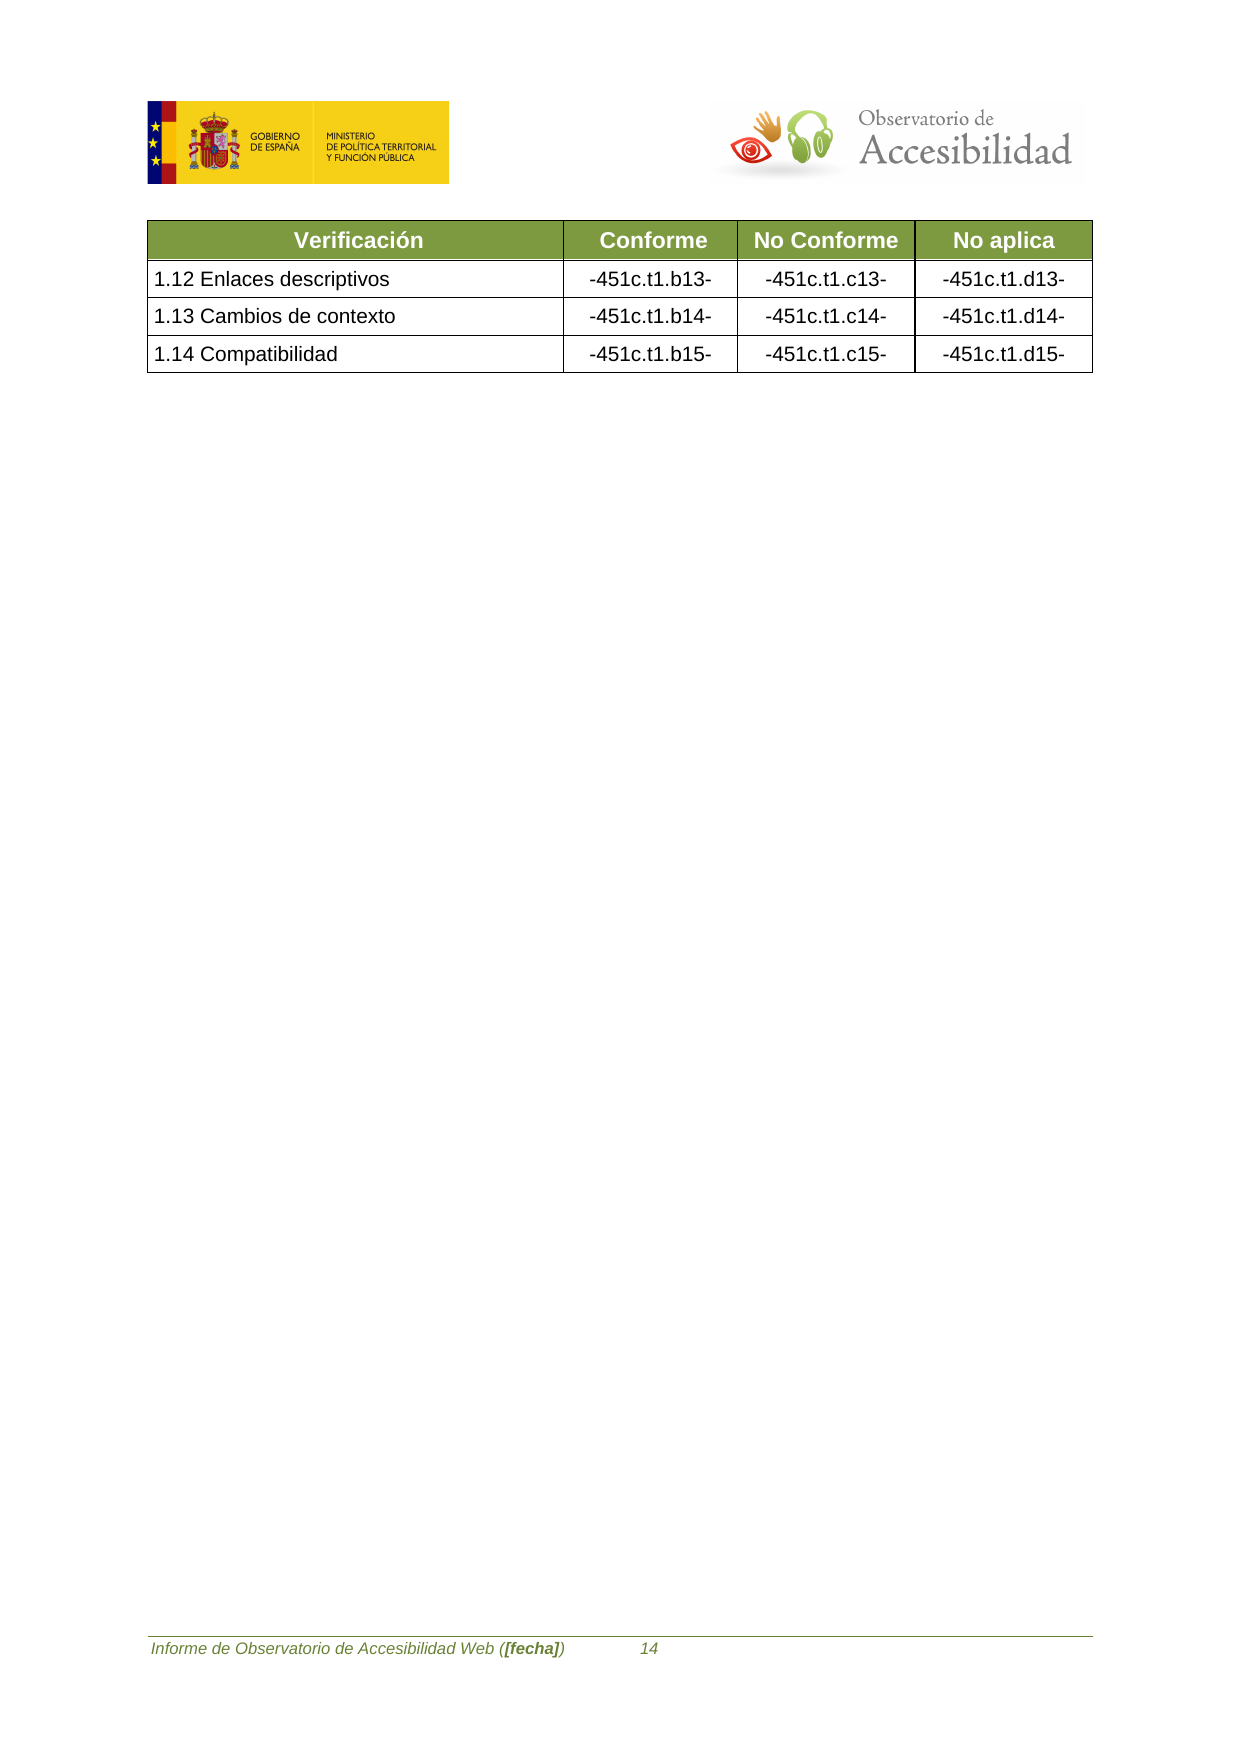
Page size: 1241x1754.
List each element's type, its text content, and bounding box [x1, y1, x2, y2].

table_cell -451c.t1.d13- [916, 261, 1092, 297]
table_cell -451c.t1.c13- [738, 261, 914, 297]
table_cell -451c.t1.b13- [564, 261, 737, 297]
table_cell 1.12 Enlaces descriptivos [148, 261, 563, 297]
table_cell -451c.t1.d14- [916, 298, 1092, 334]
table_cell -451c.t1.c14- [738, 298, 914, 334]
picture [710, 101, 1086, 184]
table_header Conforme [564, 221, 737, 259]
picture [147, 101, 450, 184]
table_cell -451c.t1.b14- [564, 298, 737, 334]
table_cell 1.14 Compatibilidad [148, 336, 563, 372]
table_cell -451c.t1.b15- [564, 336, 737, 372]
table_header Verificación [148, 221, 563, 259]
table_header No Conforme [738, 221, 914, 259]
table_cell -451c.t1.d15- [916, 336, 1092, 372]
table_cell 1.13 Cambios de contexto [148, 298, 563, 334]
table_cell -451c.t1.c15- [738, 336, 914, 372]
table_header No aplica [916, 221, 1092, 259]
